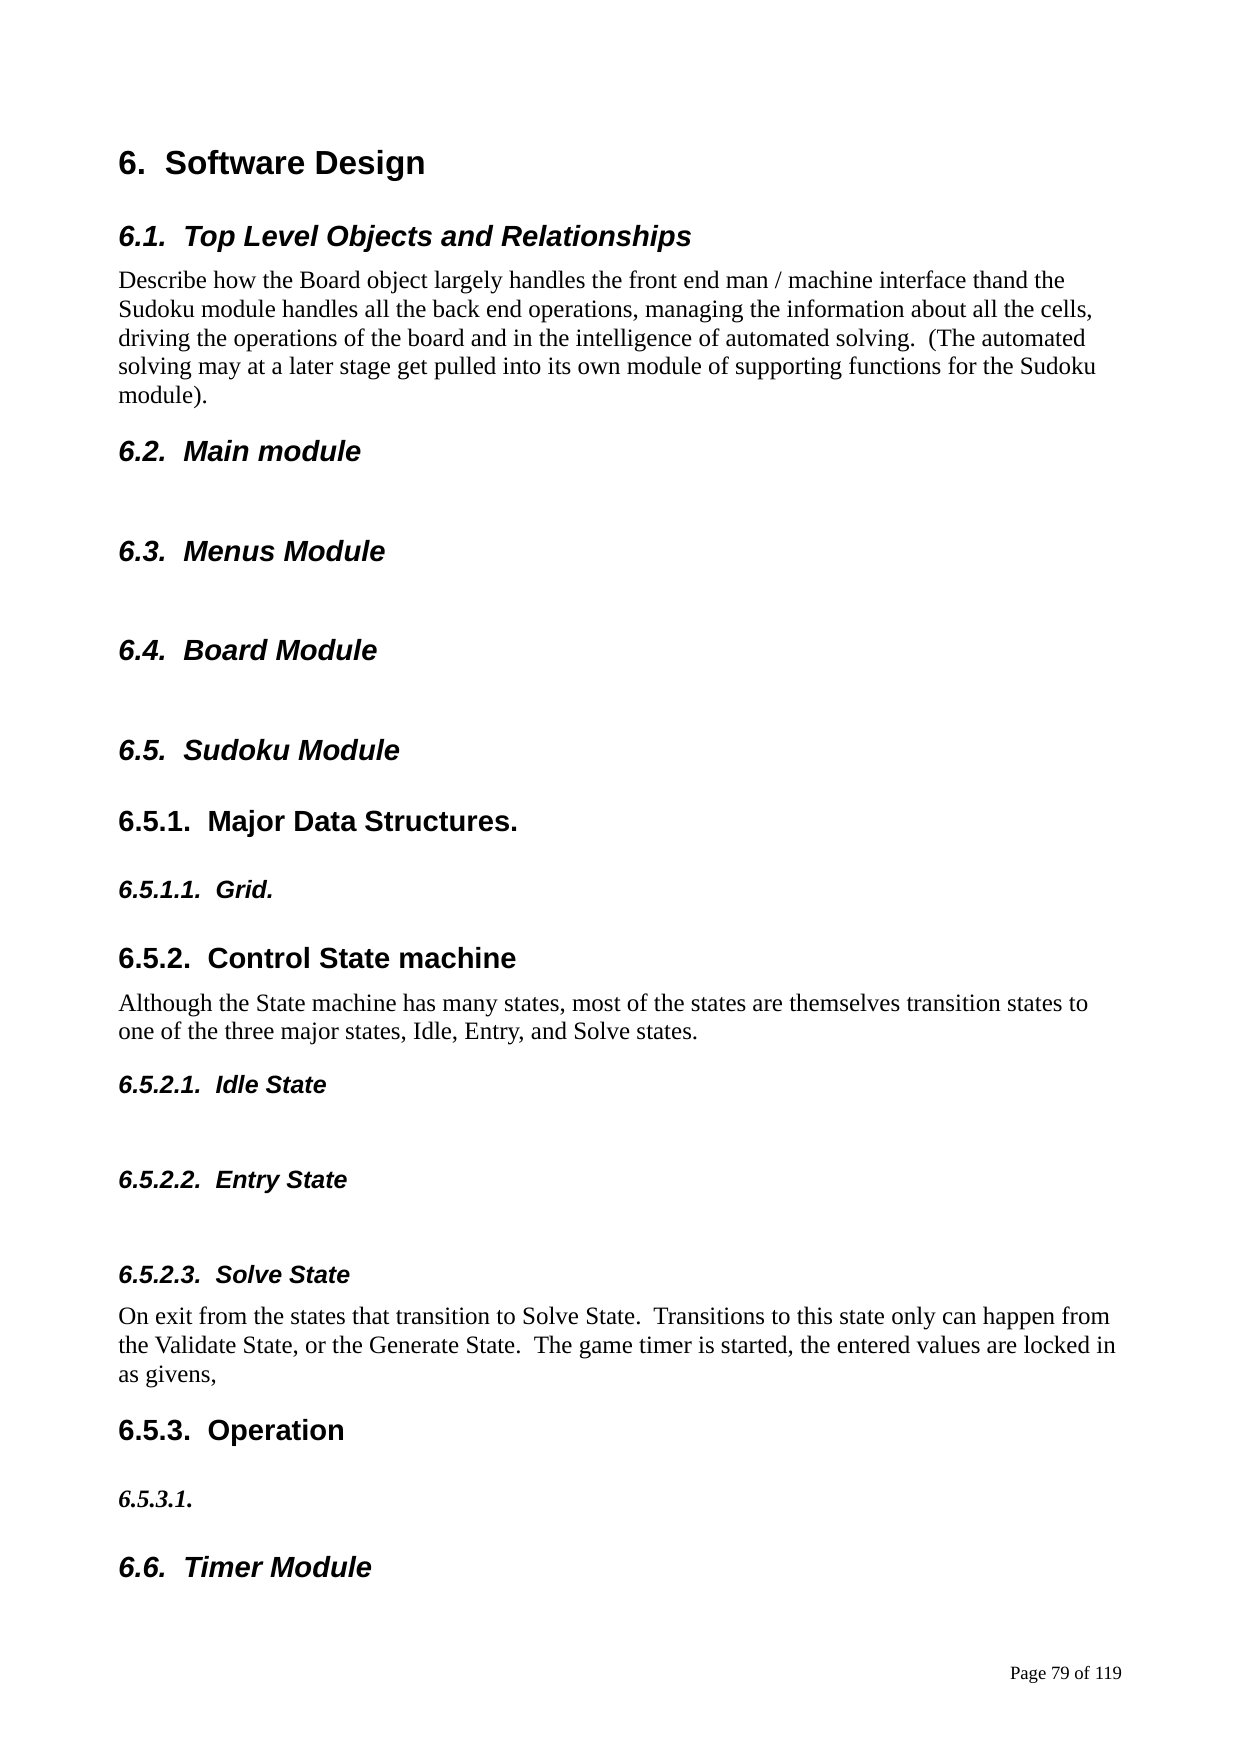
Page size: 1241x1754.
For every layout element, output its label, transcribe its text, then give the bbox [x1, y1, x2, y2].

subtitle Idle State [118, 1070, 1122, 1099]
subtitle Timer Module [118, 1550, 1122, 1583]
subtitle Top Level Objects and Relationships [118, 219, 1122, 253]
subtitle Sudoku Module [118, 733, 1122, 767]
subtitle Control State machine [118, 942, 1122, 975]
subtitle Main module [118, 434, 1122, 467]
text Describe how the Board object largely handles the front end man / machine interface thand the Sudoku module handles all the back end operations, managing the information about all the cells, driving the operations of the board and in the intelligence of automated solving. (The automated solving may at a later stage get pulled into its own module of supporting functions for the Sudoku module). [118, 265, 1122, 409]
text Although the State machine has many states, most of the states are themselves transition states to one of the three major states, Idle, Entry, and Solve states. [118, 988, 1122, 1045]
subtitle Entry State [118, 1165, 1122, 1194]
subtitle Grid. [118, 875, 1122, 904]
subtitle Solve State [118, 1260, 1122, 1289]
subtitle Menus Module [118, 534, 1122, 567]
subtitle Board Module [118, 633, 1122, 667]
text On exit from the states that transition to Solve State. Transitions to this state only can happen from the Validate State, or the Generate State. The game timer is started, the entered values are locked in as givens, [118, 1301, 1122, 1388]
subtitle Software Design [118, 143, 1122, 182]
subtitle Operation [118, 1413, 1122, 1446]
subtitle Major Data Structures. [118, 804, 1122, 838]
